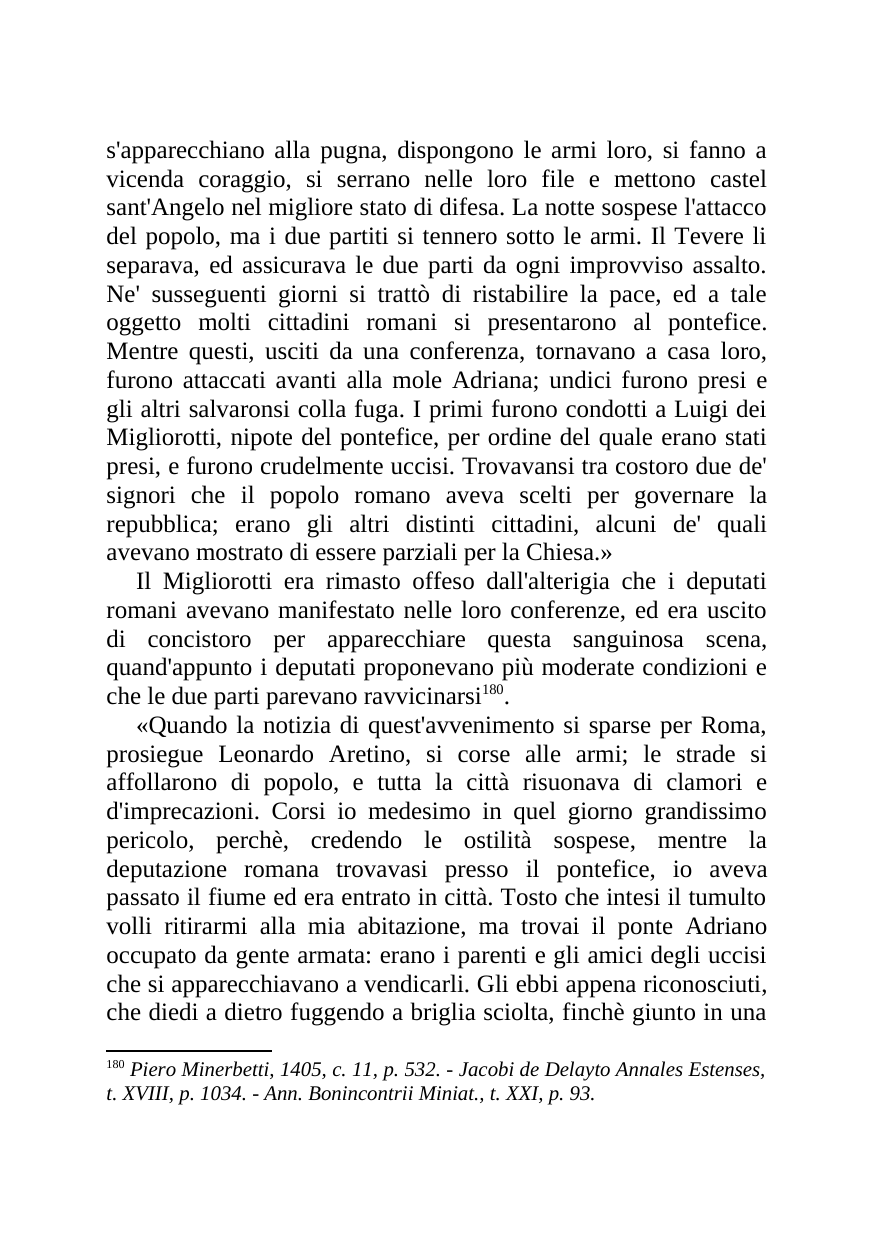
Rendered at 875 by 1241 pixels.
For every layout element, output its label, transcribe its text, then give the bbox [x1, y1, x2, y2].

text Il Migliorotti era rimasto offeso dall'alterigia che i deputati romani avevano manifestato nelle loro conferenze, ed era uscito di concistoro per apparecchiare questa sanguinosa scena, quand'appunto i deputati proponevano più moderate condizioni e che le due parti parevano ravvicinarsi. [106, 566, 768, 710]
text Piero Minerbetti, 1405, c. 11, p. 532. - Jacobi de Delayto Annales Estenses, t. XVIII, p. 1034. - Ann. Bonincontrii Miniat., t. XXI, p. 93. [106, 1057, 768, 1105]
text «Quando la notizia di quest'avvenimento si sparse per Roma, prosiegue Leonardo Aretino, si corse alle armi; le strade si affollarono di popolo, e tutta la città risuonava di clamori e d'imprecazioni. Corsi io medesimo in quel giorno grandissimo pericolo, perchè, credendo le ostilità sospese, mentre la deputazione romana trovavasi presso il pontefice, io aveva passato il fiume ed era entrato in città. Tosto che intesi il tumulto volli ritirarmi alla mia abitazione, ma trovai il ponte Adriano occupato da gente armata: erano i parenti e gli amici degli uccisi che si apparecchiavano a vendicarli. Gli ebbi appena riconosciuti, che diedi a dietro fuggendo a briglia sciolta, finchè giunto in una [106, 710, 768, 1026]
text s'apparecchiano alla pugna, dispongono le armi loro, si fanno a vicenda coraggio, si serrano nelle loro file e mettono castel sant'Angelo nel migliore stato di difesa. La notte sospese l'attacco del popolo, ma i due partiti si tennero sotto le armi. Il Tevere li separava, ed assicurava le due parti da ogni improvviso assalto. Ne' susseguenti giorni si trattò di ristabilire la pace, ed a tale oggetto molti cittadini romani si presentarono al pontefice. Mentre questi, usciti da una conferenza, tornavano a casa loro, furono attaccati avanti alla mole Adriana; undici furono presi e gli altri salvaronsi colla fuga. I primi furono condotti a Luigi dei Migliorotti, nipote del pontefice, per ordine del quale erano stati presi, e furono crudelmente uccisi. Trovavansi tra costoro due de' signori che il popolo romano aveva scelti per governare la repubblica; erano gli altri distinti cittadini, alcuni de' quali avevano mostrato di essere parziali per la Chiesa.» [106, 135, 768, 566]
